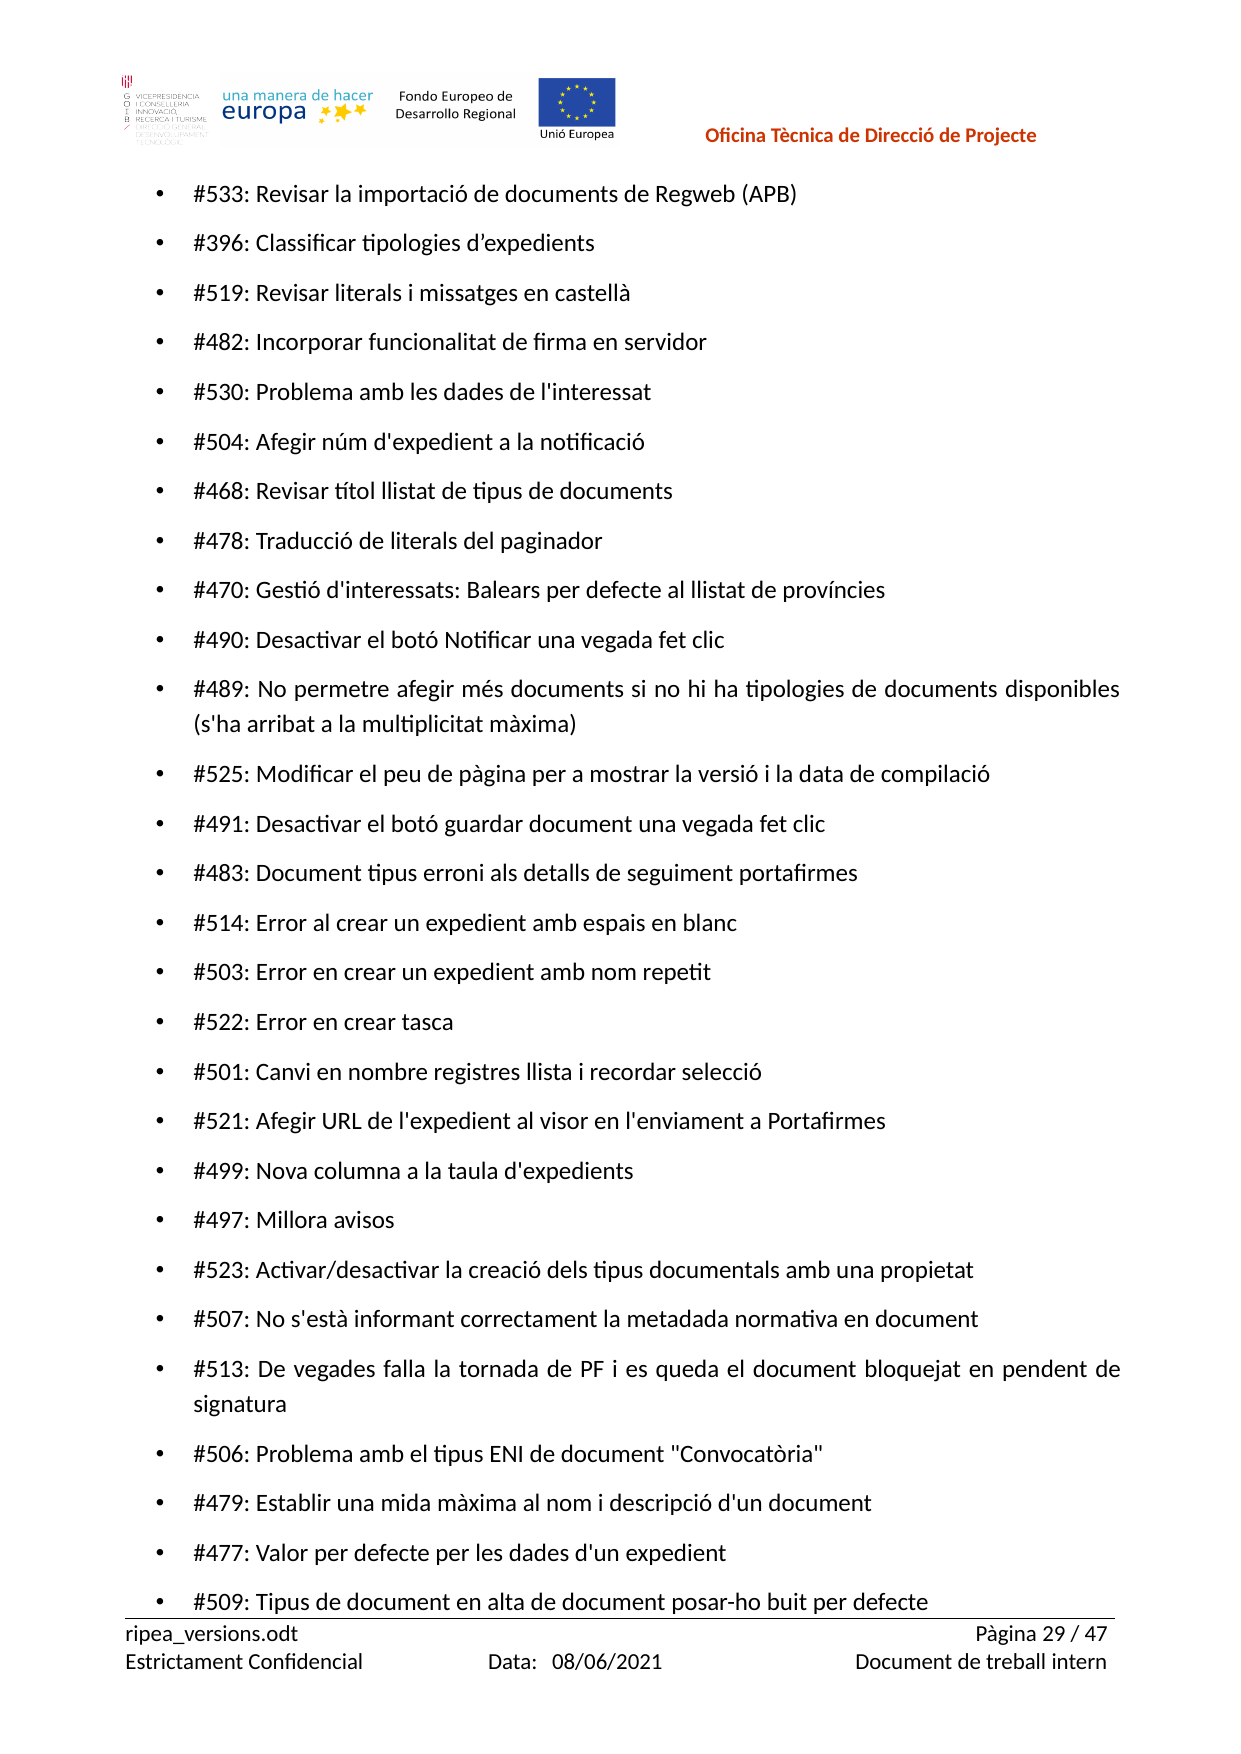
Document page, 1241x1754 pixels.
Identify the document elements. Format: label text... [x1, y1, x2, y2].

list #483: Document tipus erroni als detalls de seguiment portafirmes [156, 857, 1122, 888]
list #490: Desactivar el botó Notificar una vegada fet clic [156, 624, 1122, 654]
list #497: Millora avisos [156, 1204, 1122, 1235]
list #501: Canvi en nombre registres llista i recordar selecció [156, 1056, 1122, 1086]
list #519: Revisar literals i missatges en castellà [156, 277, 1122, 307]
list #521: Afegir URL de l'expedient al visor en l'enviament a Portafirmes [156, 1105, 1122, 1136]
picture [219, 73, 621, 147]
list #522: Error en crear tasca [156, 1006, 1122, 1037]
list #525: Modificar el peu de pàgina per a mostrar la versió i la data de compilació [156, 758, 1122, 789]
list #523: Activar/desactivar la creació dels tipus documentals amb una propietat [156, 1254, 1122, 1284]
list #470: Gestió d'interessats: Balears per defecte al llistat de províncies [156, 574, 1122, 605]
list #509: Tipus de document en alta de document posar-ho buit per defecte [156, 1586, 1122, 1617]
list #478: Traducció de literals del paginador [156, 525, 1122, 555]
list #514: Error al crear un expedient amb espais en blanc [156, 907, 1122, 937]
list #468: Revisar títol llistat de tipus de documents [156, 475, 1122, 506]
picture [118, 73, 213, 147]
list #482: Incorporar funcionalitat de firma en servidor [156, 326, 1122, 357]
list #506: Problema amb el tipus ENI de document "Convocatòria" [156, 1438, 1122, 1468]
list #503: Error en crear un expedient amb nom repetit [156, 956, 1122, 987]
list #477: Valor per defecte per les dades d'un expedient [156, 1537, 1122, 1567]
list #507: No s'està informant correctament la metadada normativa en document [156, 1303, 1122, 1334]
list #396: Classificar tipologies d’expedients [156, 227, 1122, 258]
list #489: No permetre afegir més documents si no hi ha tipologies de documents disponibles (s'ha arribat a la multiplicitat màxima) [156, 673, 1122, 739]
list #491: Desactivar el botó guardar document una vegada fet clic [156, 808, 1122, 838]
list #533: Revisar la importació de documents de Regweb (APB) [156, 178, 1122, 208]
list #530: Problema amb les dades de l'interessat [156, 376, 1122, 407]
list #504: Afegir núm d'expedient a la notificació [156, 426, 1122, 456]
list #499: Nova columna a la taula d'expedients [156, 1155, 1122, 1185]
list #513: De vegades falla la tornada de PF i es queda el document bloquejat en pendent de signatura [156, 1353, 1122, 1419]
list #479: Establir una mida màxima al nom i descripció d'un document [156, 1487, 1122, 1518]
